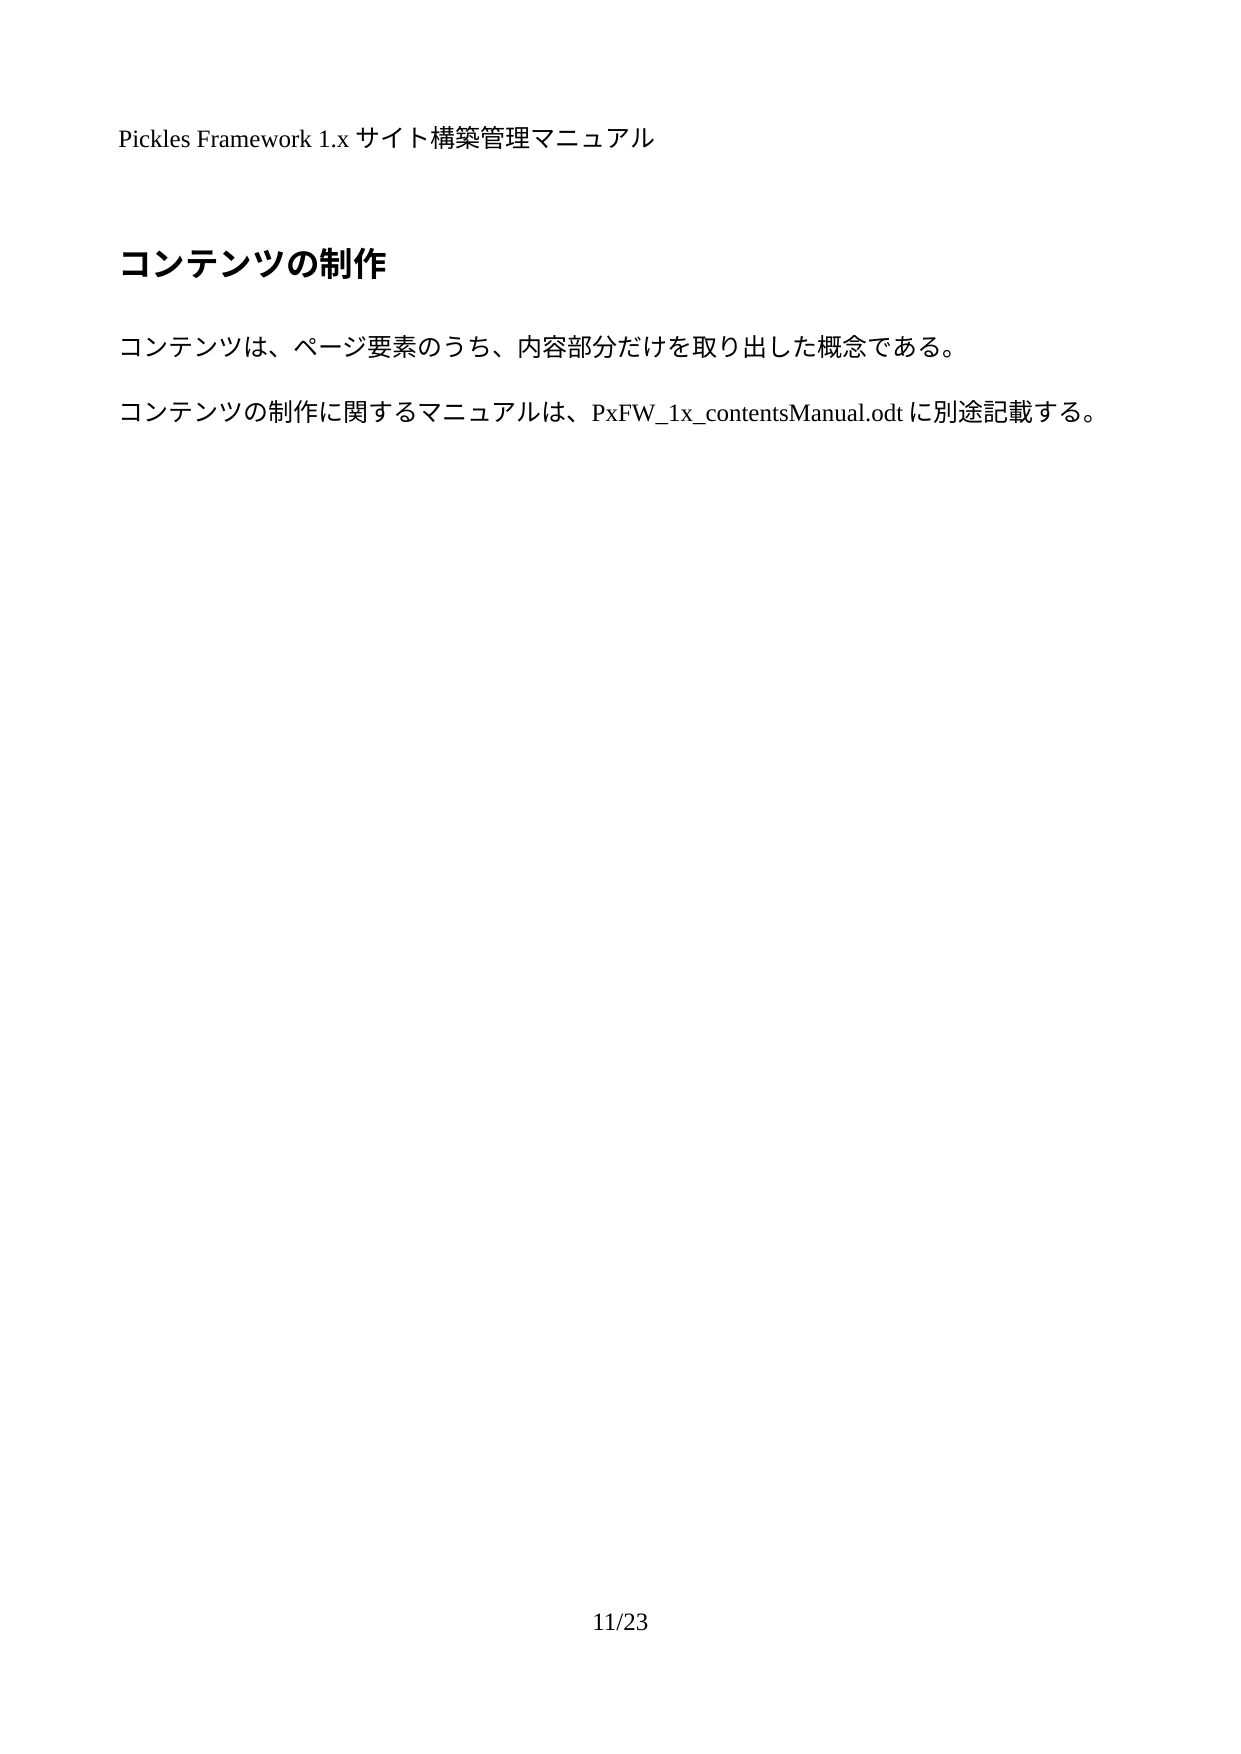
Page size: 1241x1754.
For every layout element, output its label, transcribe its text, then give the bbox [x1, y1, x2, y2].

text コンテンツの制作に関するマニュアルは、PxFW_1x_contentsManual.odtに別途記載する。 [118, 392, 1122, 429]
text コンテンツは、ページ要素のうち、内容部分だけを取り出した概念である。 [118, 327, 1122, 364]
subtitle コンテンツの制作 [118, 238, 1122, 286]
